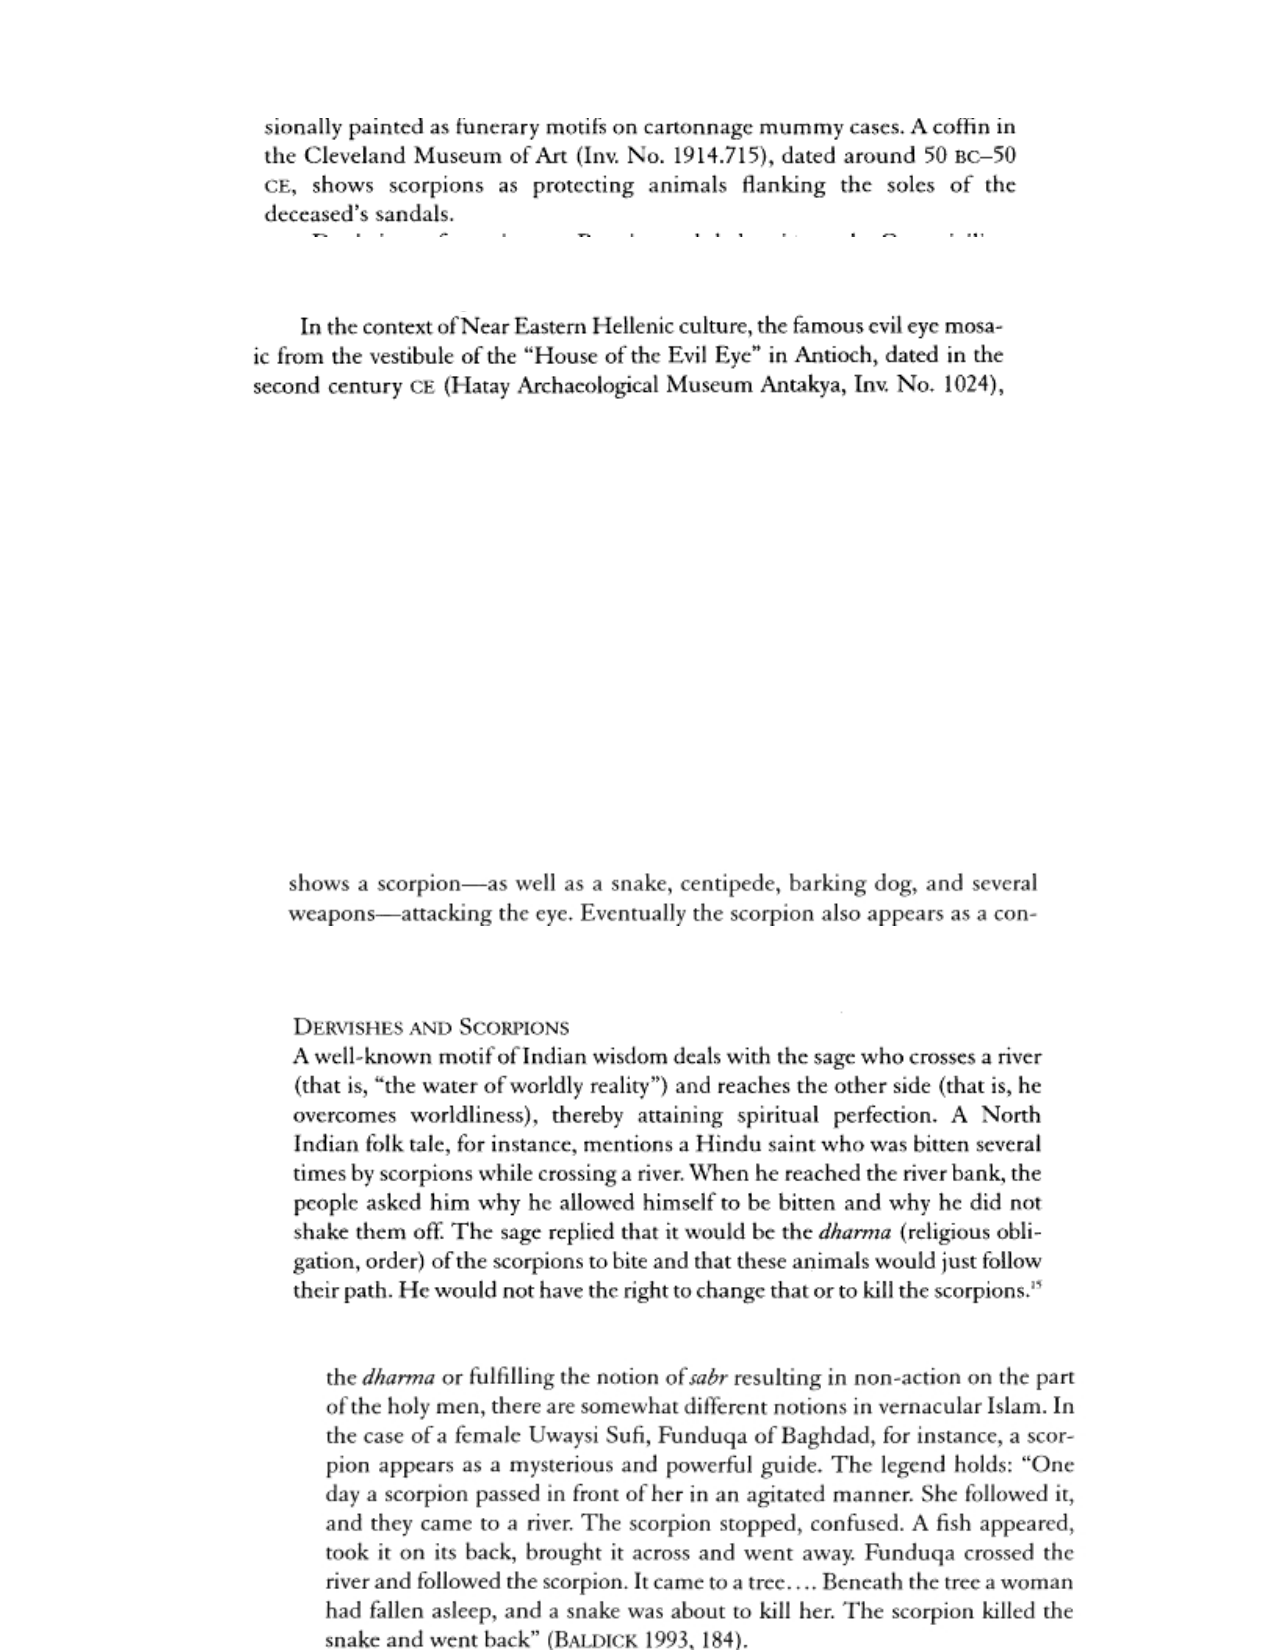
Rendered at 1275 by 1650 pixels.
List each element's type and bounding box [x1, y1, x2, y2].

picture [245, 311, 1030, 429]
picture [306, 1348, 1109, 1650]
picture [254, 869, 1077, 926]
picture [243, 118, 1032, 237]
picture [275, 1005, 1049, 1308]
